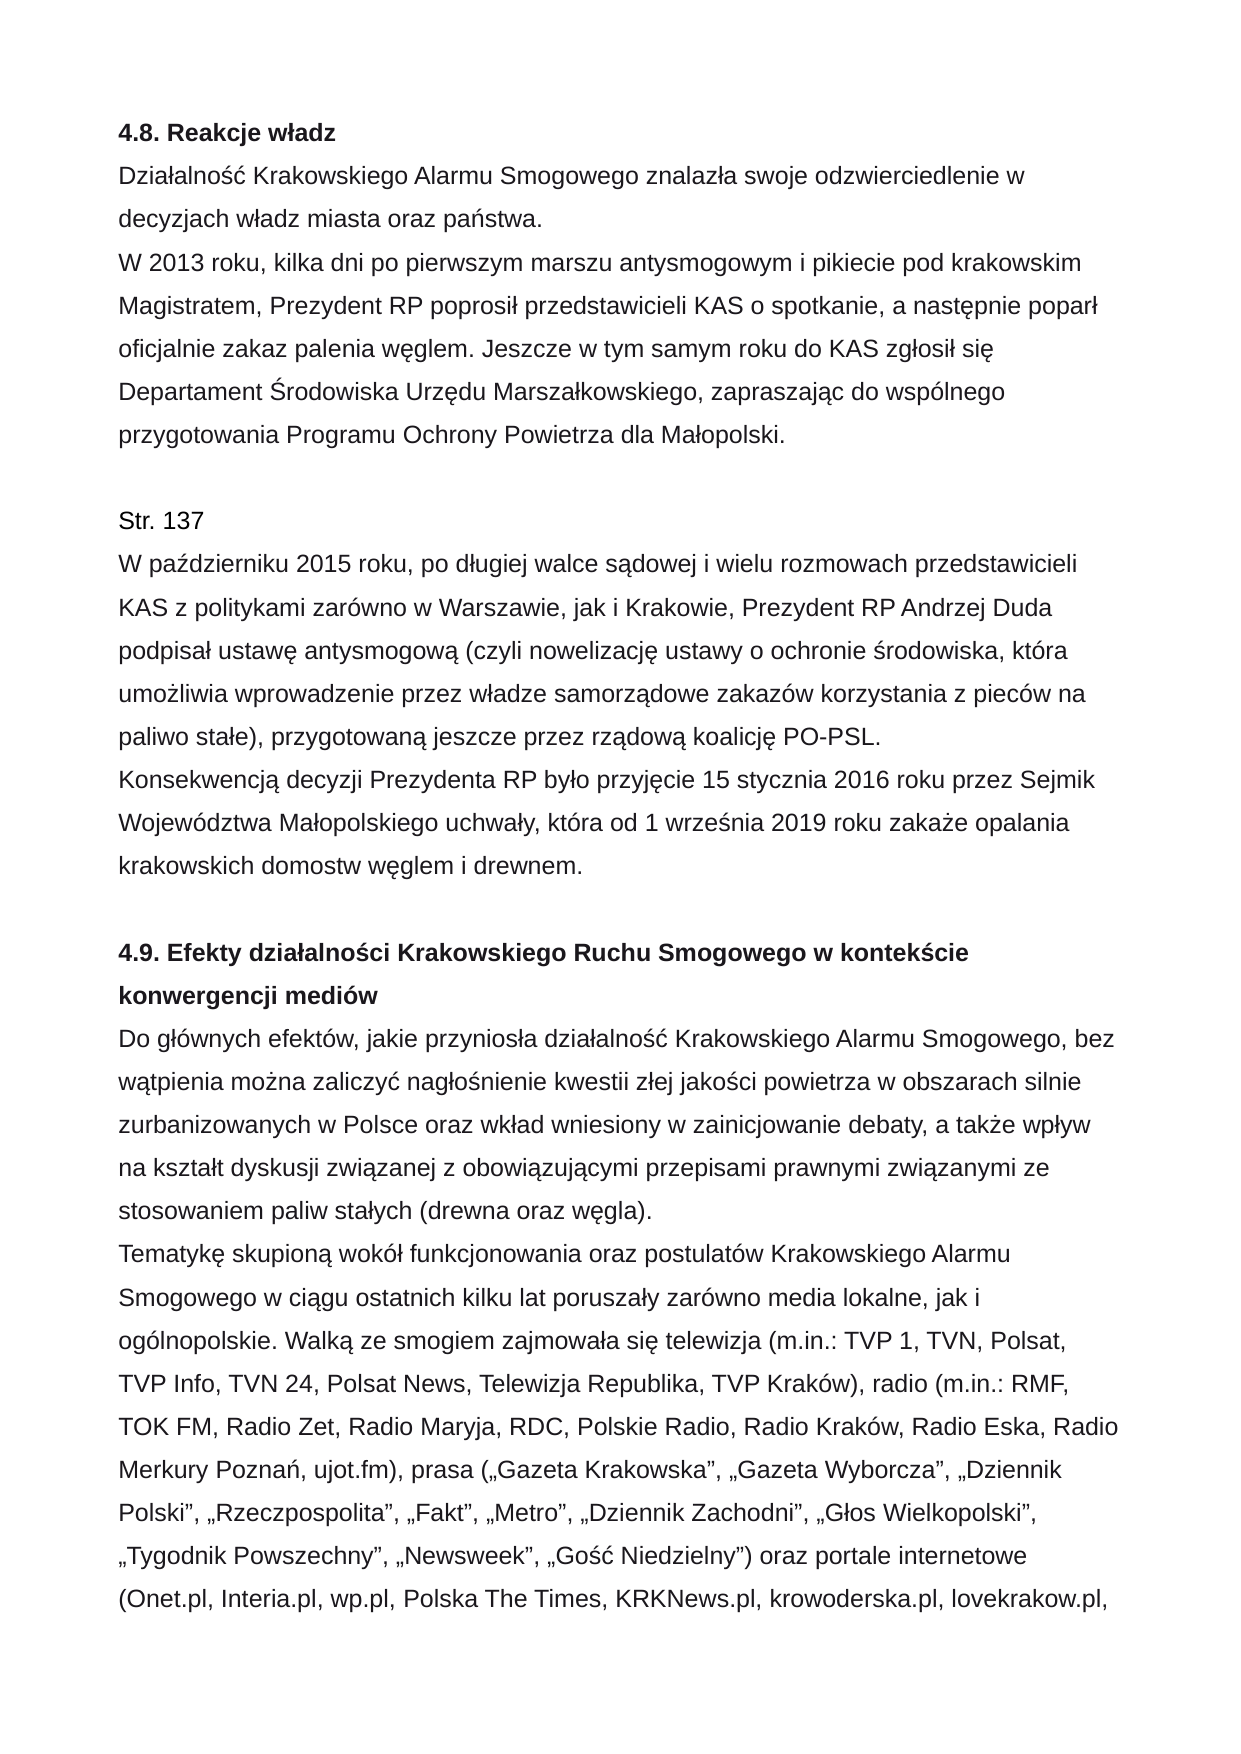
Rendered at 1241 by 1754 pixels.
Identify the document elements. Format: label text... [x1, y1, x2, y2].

text Do głównych efektów, jakie przyniosła działalność Krakowskiego Alarmu Smogowego, bez wątpienia można zaliczyć nagłośnienie kwestii złej jakości powietrza w obszarach silnie zurbanizowanych w Polsce oraz wkład wniesiony w zainicjowanie debaty, a także wpływ na kształt dyskusji związanej z obowiązującymi przepisami prawnymi związanymi ze stosowaniem paliw stałych (drewna oraz węgla). [118, 1024, 1122, 1225]
text Konsekwencją decyzji Prezydenta RP było przyjęcie 15 stycznia 2016 roku przez Sejmik Województwa Małopolskiego uchwały, która od 1 września 2019 roku zakaże opalania krakowskich domostw węglem i drewnem. [118, 765, 1122, 880]
text W 2013 roku, kilka dni po pierwszym marszu antysmogowym i pikiecie pod krakowskim Magistratem, Prezydent RP poprosił przedstawicieli KAS o spotkanie, a następnie poparł oficjalnie zakaz palenia węglem. Jeszcze w tym samym roku do KAS zgłosił się Departament Środowiska Urzędu Marszałkowskiego, zapraszając do wspólnego przygotowania Programu Ochrony Powietrza dla Małopolski. [118, 247, 1122, 449]
text Tematykę skupioną wokół funkcjonowania oraz postulatów Krakowskiego Alarmu Smogowego w ciągu ostatnich kilku lat poruszały zarówno media lokalne, jak i ogólnopolskie. Walką ze smogiem zajmowała się telewizja (m.in.: TVP 1, TVN, Polsat, TVP Info, TVN 24, Polsat News, Telewizja Republika, TVP Kraków), radio (m.in.: RMF, TOK FM, Radio Zet, Radio Maryja, RDC, Polskie Radio, Radio Kraków, Radio Eska, Radio Merkury Poznań, ujot.fm), prasa („Gazeta Krakowska”, „Gazeta Wyborcza”, „Dziennik Polski”, „Rzeczpospolita”, „Fakt”, „Metro”, „Dziennik Zachodni”, „Głos Wielkopolski”, „Tygodnik Powszechny”, „Newsweek”, „Gość Niedzielny”) oraz portale internetowe (Onet.pl, Interia.pl, wp.pl, Polska The Times, KRKNews.pl, krowoderska.pl, lovekrakow.pl, [118, 1239, 1122, 1613]
text Działalność Krakowskiego Alarmu Smogowego znalazła swoje odzwierciedlenie w decyzjach władz miasta oraz państwa. [118, 161, 1122, 233]
subtitle 4.9. Efekty działalności Krakowskiego Ruchu Smogowego w kontekście konwergencji mediów [118, 937, 1122, 1009]
subtitle 4.8. Reakcje władz [118, 118, 1122, 147]
text W październiku 2015 roku, po długiej walce sądowej i wielu rozmowach przedstawicieli KAS z politykami zarówno w Warszawie, jak i Krakowie, Prezydent RP Andrzej Duda podpisał ustawę antysmogową (czyli nowelizację ustawy o ochronie środowiska, która umożliwia wprowadzenie przez władze samorządowe zakazów korzystania z pieców na paliwo stałe), przygotowaną jeszcze przez rządową koalicję PO-PSL. [118, 549, 1122, 751]
text Str. 137 [118, 506, 1122, 535]
